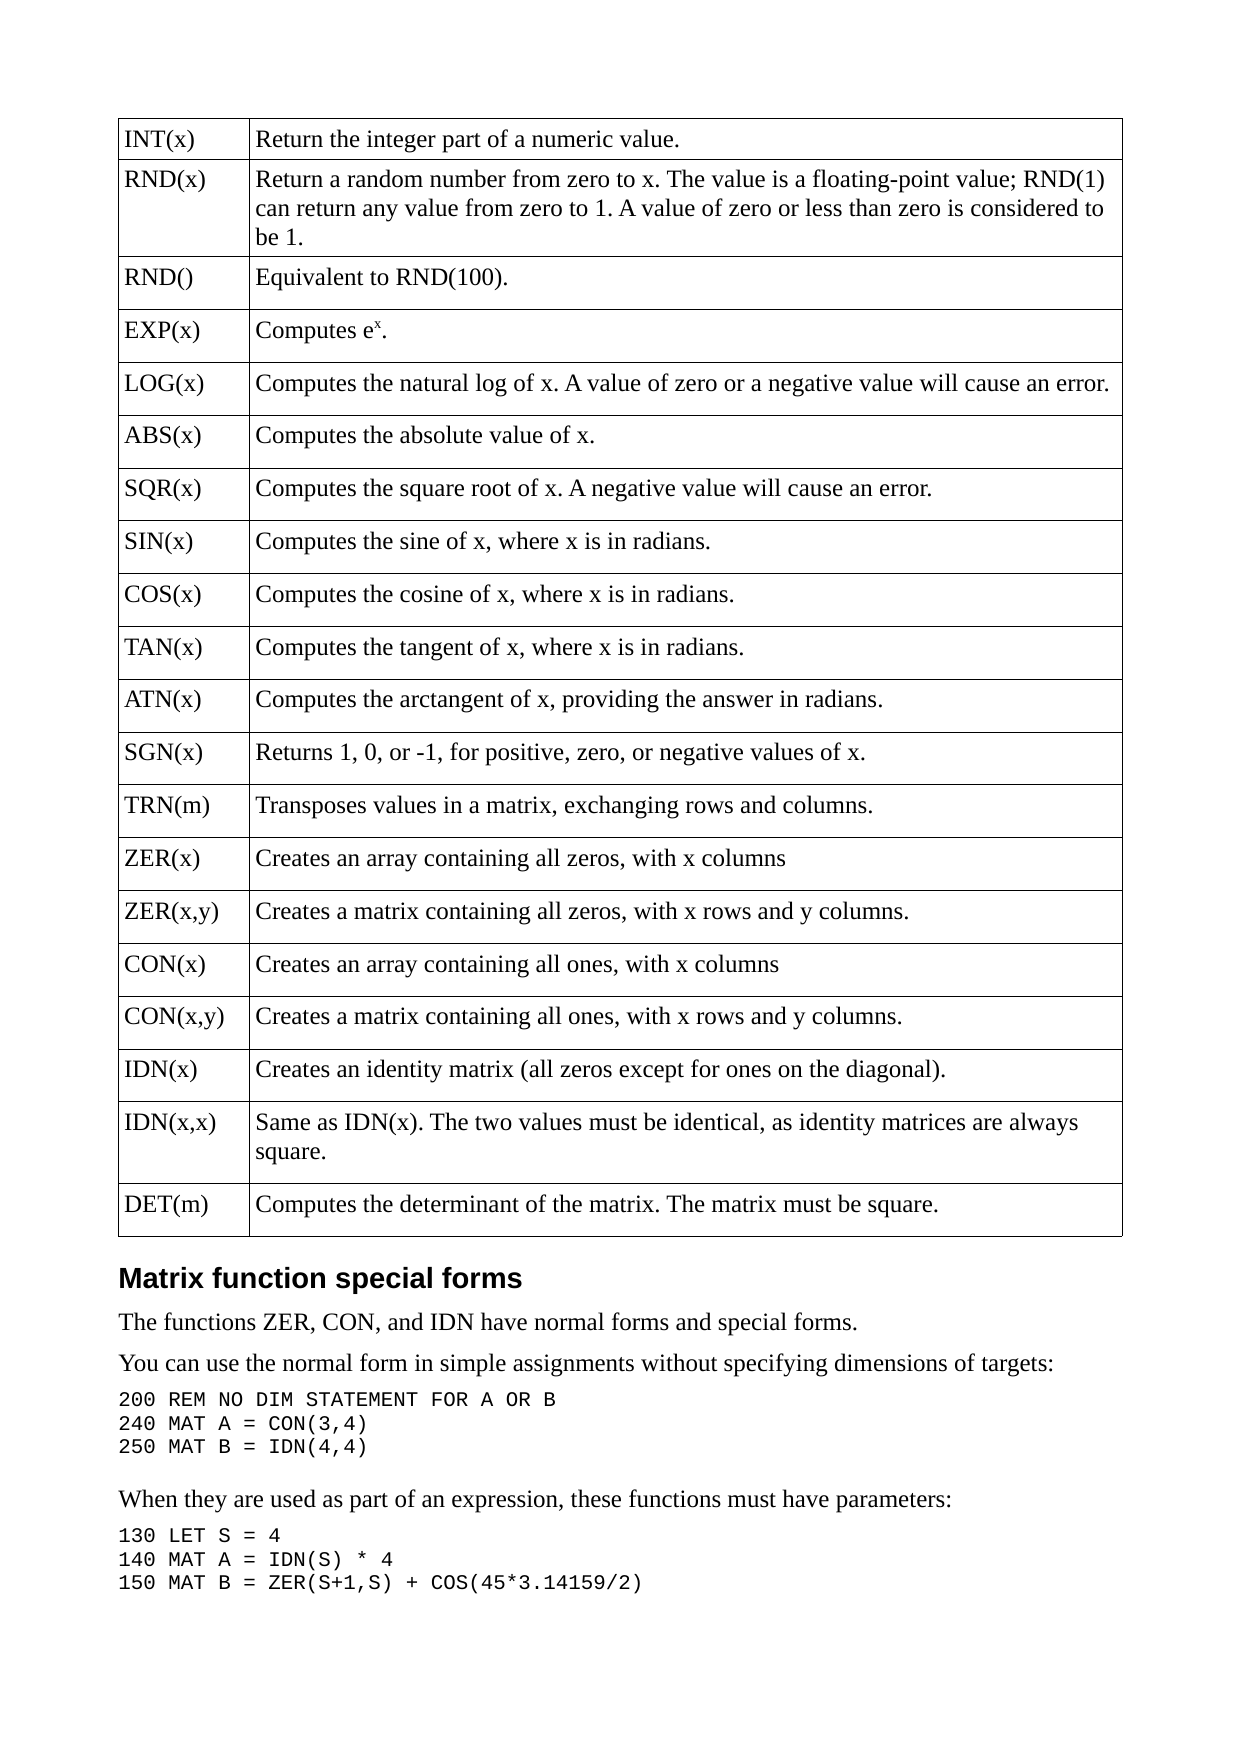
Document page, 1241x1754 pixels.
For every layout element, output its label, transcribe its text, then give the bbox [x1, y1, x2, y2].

table_cell LOG(x) [119, 363, 249, 415]
table_cell Creates a matrix containing all ones, with x rows and y columns. [250, 997, 1122, 1048]
table_cell Computes the square root of x. A negative value will cause an error. [250, 469, 1122, 520]
table_cell ZER(x) [119, 838, 249, 890]
text 240 MAT A = CON(3,4) [118, 1413, 1122, 1437]
text You can use the normal form in simple assignments without specifying dimensions of targets: [118, 1348, 1122, 1377]
table_cell Return a random number from zero to x. The value is a floating-point value; RND(1) can return any value from zero to 1. A value of zero or less than zero is considered to be 1. [250, 160, 1122, 256]
table_cell Computes ex. [250, 310, 1122, 362]
table_cell EXP(x) [119, 310, 249, 362]
table_cell RND() [119, 257, 249, 309]
table_cell Computes the arctangent of x, providing the answer in radians. [250, 680, 1122, 732]
text 130 LET S = 4 [118, 1525, 1122, 1549]
table_cell Same as IDN(x). The two values must be identical, as identity matrices are always square. [250, 1102, 1122, 1183]
table_cell CON(x,y) [119, 997, 249, 1048]
table_cell Creates an identity matrix (all zeros except for ones on the diagonal). [250, 1050, 1122, 1101]
table_cell Computes the sine of x, where x is in radians. [250, 521, 1122, 573]
table_cell Computes the determinant of the matrix. The matrix must be square. [250, 1184, 1122, 1236]
table_cell Computes the tangent of x, where x is in radians. [250, 627, 1122, 679]
table_cell Returns 1, 0, or -1, for positive, zero, or negative values of x. [250, 733, 1122, 784]
text The functions ZER, CON, and IDN have normal forms and special forms. [118, 1307, 1122, 1336]
table_cell Creates an array containing all zeros, with x columns [250, 838, 1122, 890]
table_cell SQR(x) [119, 469, 249, 520]
table_cell Computes the absolute value of x. [250, 416, 1122, 467]
text When they are used as part of an expression, these functions must have parameters: [118, 1484, 1122, 1513]
table_cell ATN(x) [119, 680, 249, 732]
table_cell ABS(x) [119, 416, 249, 467]
table_cell ZER(x,y) [119, 891, 249, 943]
table_cell Computes the cosine of x, where x is in radians. [250, 574, 1122, 626]
text 140 MAT A = IDN(S) * 4 [118, 1549, 1122, 1572]
table_cell COS(x) [119, 574, 249, 626]
table_cell Creates an array containing all ones, with x columns [250, 944, 1122, 996]
text 150 MAT B = ZER(S+1,S) + COS(45*3.14159/2) [118, 1572, 1122, 1596]
text 250 MAT B = IDN(4,4) [118, 1437, 1122, 1460]
table_cell Transposes values in a matrix, exchanging rows and columns. [250, 785, 1122, 837]
table_cell Creates a matrix containing all zeros, with x rows and y columns. [250, 891, 1122, 943]
table_cell TRN(m) [119, 785, 249, 837]
text 200 REM NO DIM STATEMENT FOR A OR B [118, 1389, 1122, 1413]
table_cell Return the integer part of a numeric value. [250, 119, 1122, 158]
table_cell Computes the natural log of x. A value of zero or a negative value will cause an error. [250, 363, 1122, 415]
table_cell DET(m) [119, 1184, 249, 1236]
table_cell Equivalent to RND(100). [250, 257, 1122, 309]
table_cell CON(x) [119, 944, 249, 996]
table_cell RND(x) [119, 160, 249, 256]
table_cell IDN(x) [119, 1050, 249, 1101]
table_cell TAN(x) [119, 627, 249, 679]
table_cell IDN(x,x) [119, 1102, 249, 1183]
table_cell SIN(x) [119, 521, 249, 573]
subtitle Matrix function special forms [118, 1261, 1122, 1294]
table_cell SGN(x) [119, 733, 249, 784]
table_cell INT(x) [119, 119, 249, 158]
